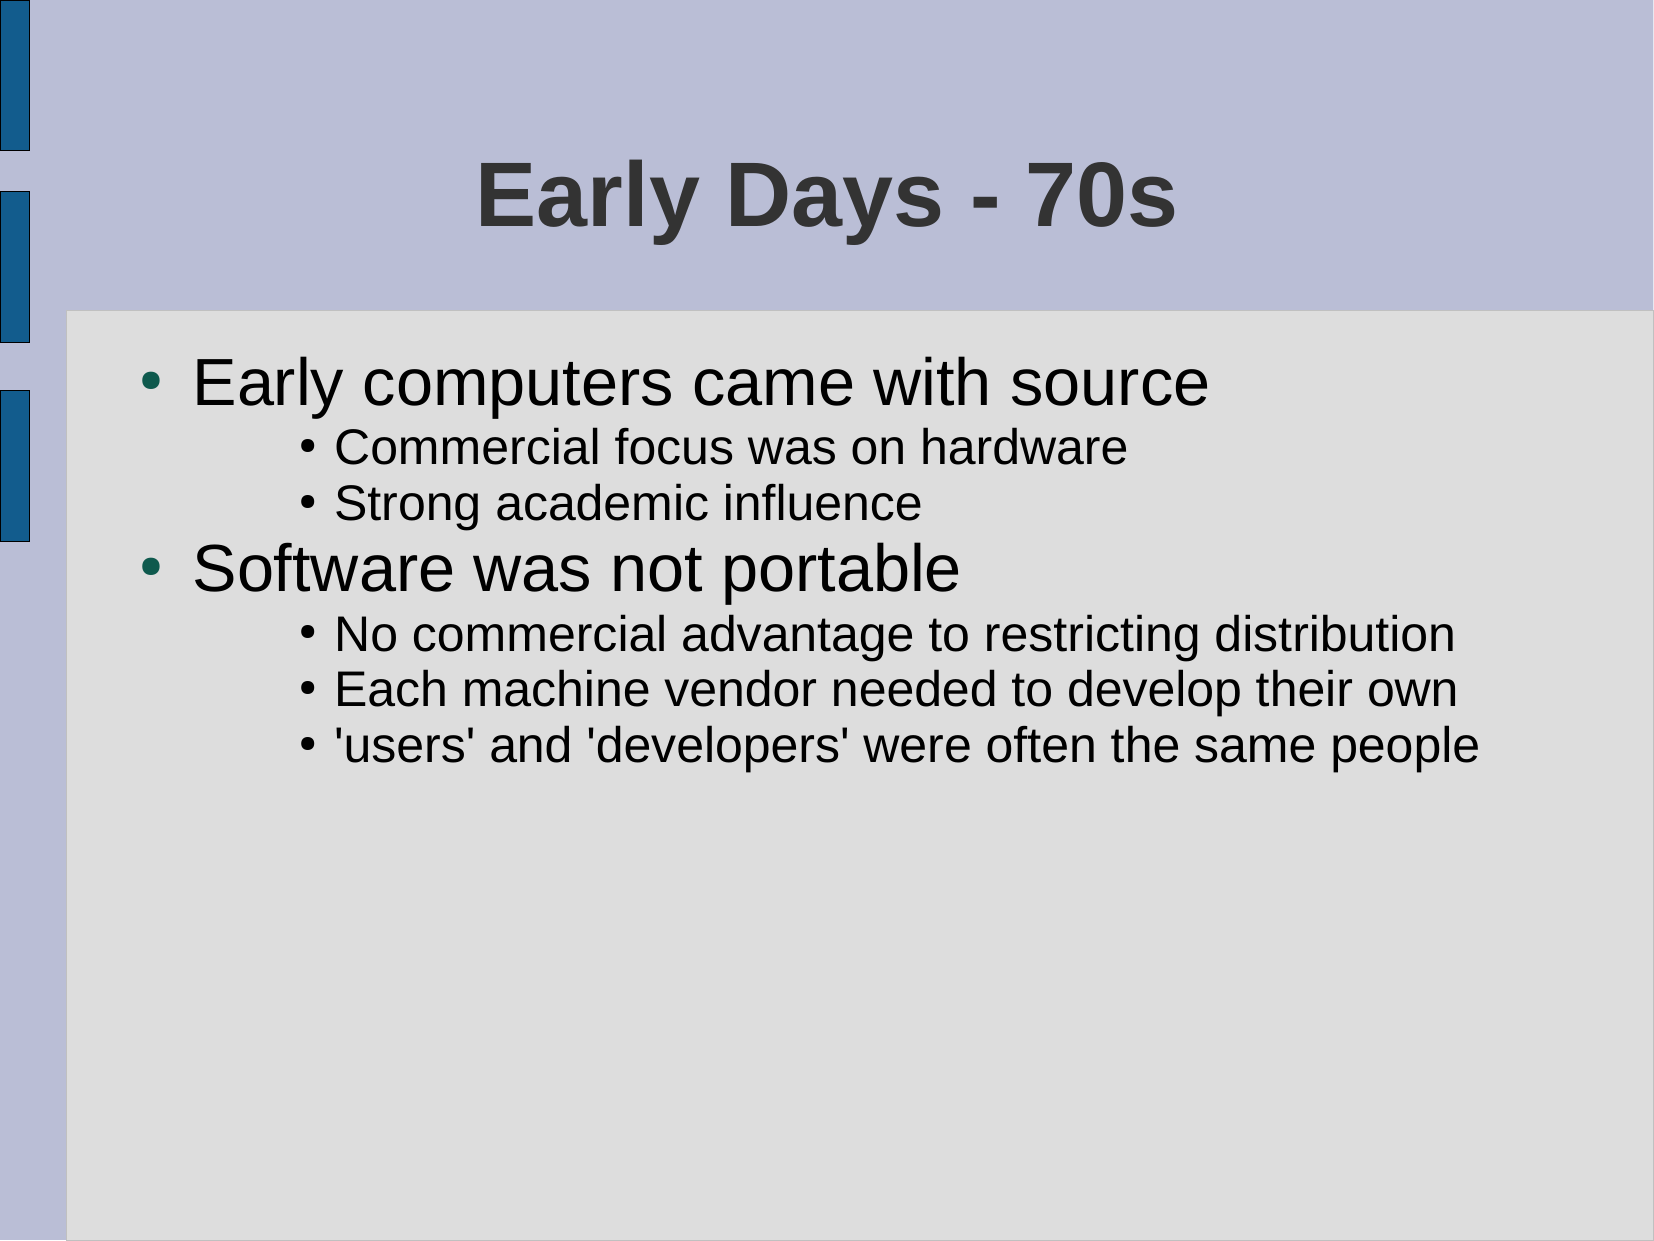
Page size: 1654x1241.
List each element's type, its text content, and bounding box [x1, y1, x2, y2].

title Early Days - 70s [121, 91, 1534, 299]
list Early computers came with source Commercial focus was on hardware Strong academic influence Software was not portable No commercial advantage to restricting distribution Each machine vendor needed to develop their own 'users' and 'developers' were often the same people [121, 344, 1534, 1112]
